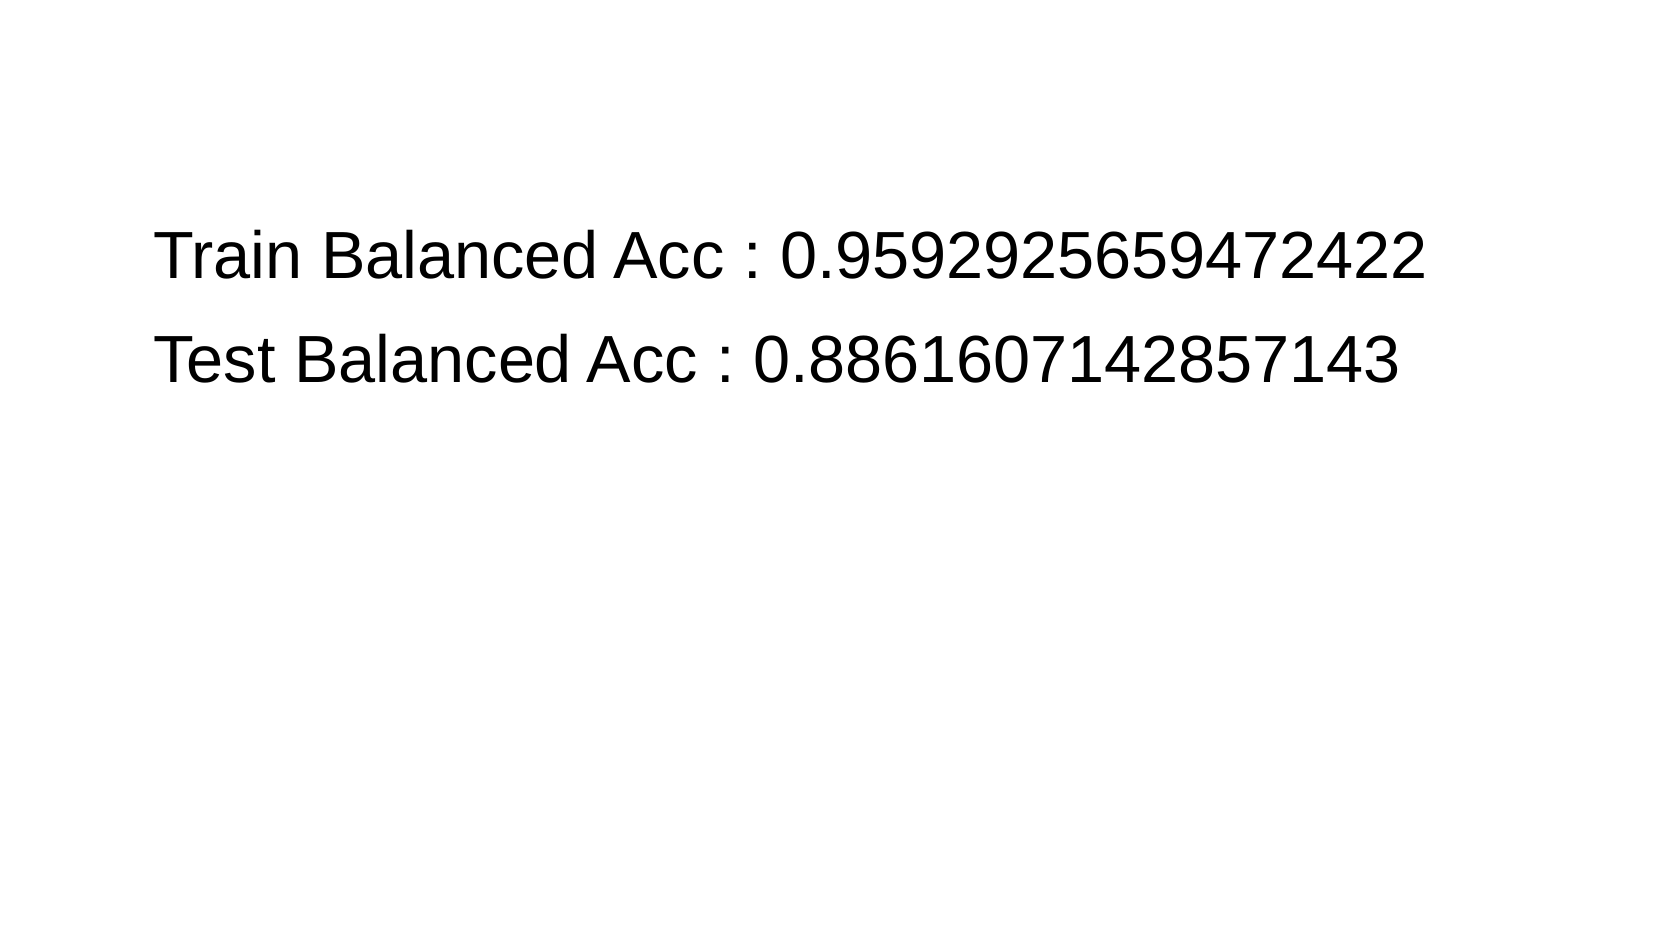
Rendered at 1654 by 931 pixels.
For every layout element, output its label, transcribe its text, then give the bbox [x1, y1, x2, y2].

list Train Balanced Acc : 0.9592925659472422 Test Balanced Acc : 0.8861607142857143 [82, 217, 1571, 758]
